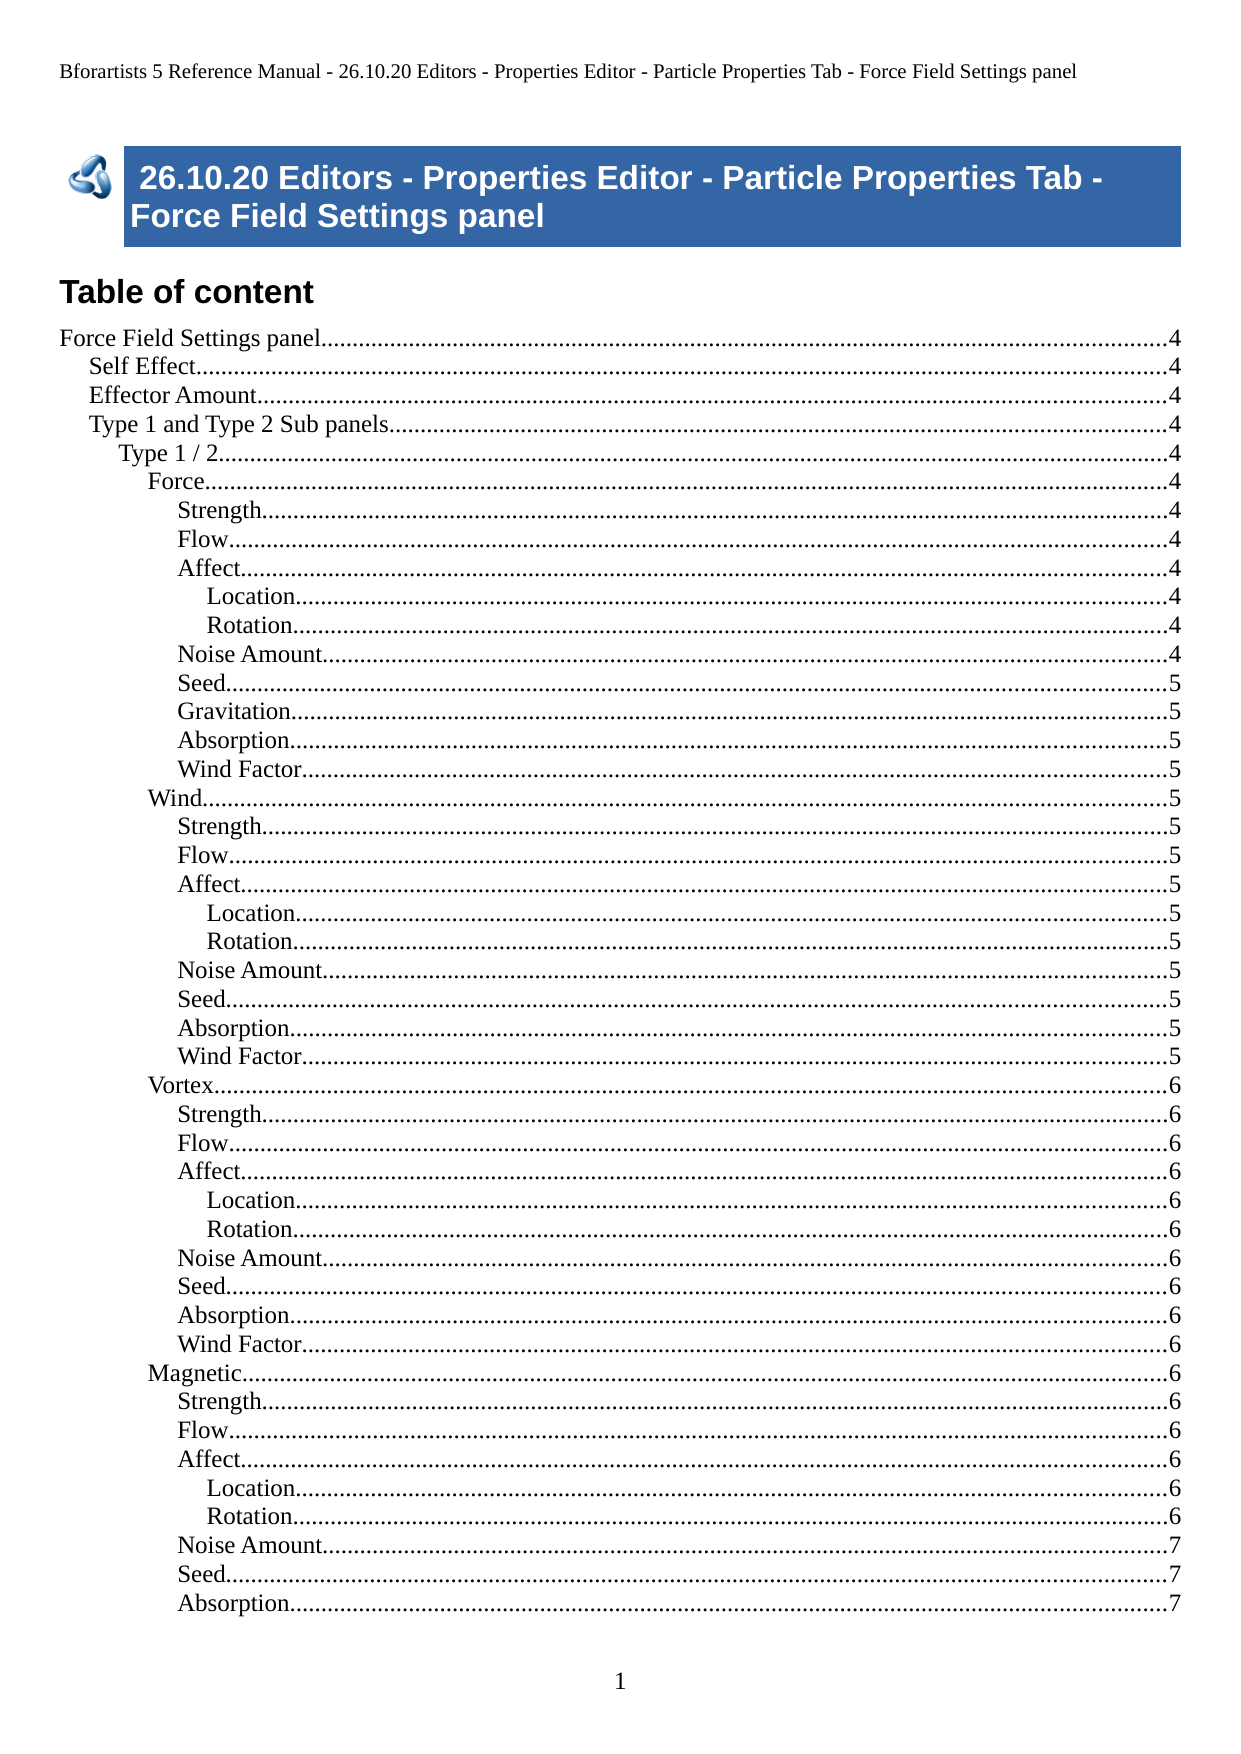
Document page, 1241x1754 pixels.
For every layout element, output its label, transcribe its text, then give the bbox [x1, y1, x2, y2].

text Vortex 6 [147, 1070, 1181, 1099]
text Strength 6 [177, 1099, 1181, 1128]
text Location 6 [206, 1185, 1181, 1214]
text Flow 4 [177, 524, 1181, 553]
picture [65, 152, 114, 202]
text Gravitation 5 [177, 696, 1181, 725]
text Seed 7 [177, 1559, 1181, 1588]
text Location 5 [206, 898, 1181, 926]
text Wind Factor 5 [177, 754, 1181, 783]
text Seed 5 [177, 668, 1181, 696]
table_header [59, 146, 124, 247]
text Affect 5 [177, 869, 1181, 898]
text Seed 5 [177, 984, 1181, 1013]
text Type 1 and Type 2 Sub panels 4 [88, 409, 1181, 438]
text Seed 6 [177, 1271, 1181, 1300]
text Self Effect 4 [88, 351, 1181, 380]
text Wind Factor 5 [177, 1041, 1181, 1070]
text Strength 4 [177, 495, 1181, 524]
text Wind Factor 6 [177, 1329, 1181, 1358]
text Strength 6 [177, 1386, 1181, 1415]
text Flow 6 [177, 1415, 1181, 1444]
text Magnetic 6 [147, 1358, 1181, 1386]
text Affect 4 [177, 553, 1181, 581]
text Noise Amount 4 [177, 639, 1181, 668]
text Affect 6 [177, 1156, 1181, 1185]
text Noise Amount 5 [177, 955, 1181, 984]
text Force 4 [147, 466, 1181, 495]
subtitle Table of content [59, 272, 1181, 310]
text Absorption 6 [177, 1300, 1181, 1329]
text Effector Amount 4 [88, 380, 1181, 409]
text Noise Amount 6 [177, 1243, 1181, 1271]
text Absorption 5 [177, 725, 1181, 754]
text Rotation 4 [206, 610, 1181, 639]
text Force Field Settings panel 4 [59, 323, 1181, 351]
text Rotation 5 [206, 926, 1181, 955]
text Affect 6 [177, 1444, 1181, 1473]
text Flow 6 [177, 1128, 1181, 1156]
text Type 1 / 2 4 [118, 438, 1181, 466]
text Rotation 6 [206, 1501, 1181, 1530]
text Noise Amount 7 [177, 1530, 1181, 1559]
text Flow 5 [177, 840, 1181, 869]
text Location 6 [206, 1473, 1181, 1501]
text Absorption 7 [177, 1588, 1181, 1616]
table_header 26.10.20 Editors - Properties Editor - Particle Properties Tab - Force Field Settings panel [124, 146, 1181, 247]
text Wind 5 [147, 783, 1181, 811]
text Rotation 6 [206, 1214, 1181, 1243]
text Absorption 5 [177, 1013, 1181, 1041]
text Location 4 [206, 581, 1181, 610]
text Strength 5 [177, 811, 1181, 840]
